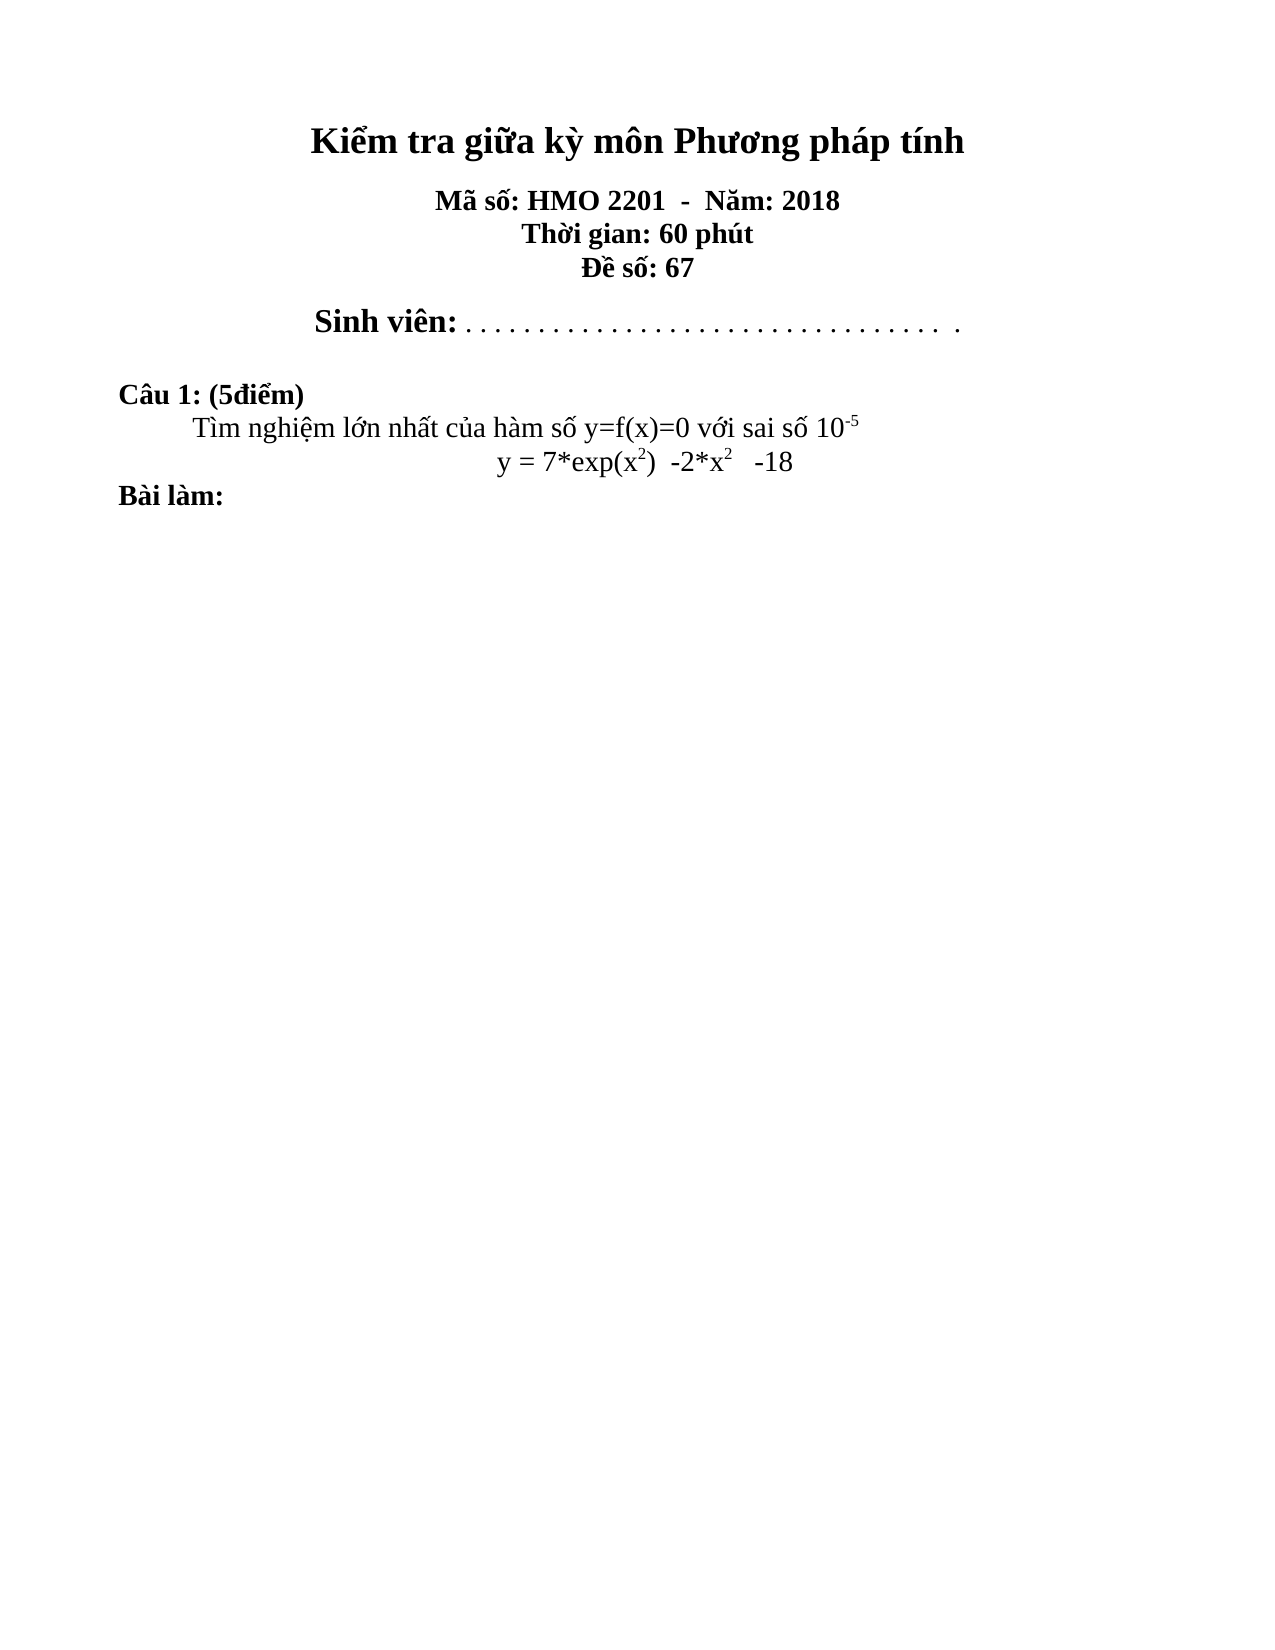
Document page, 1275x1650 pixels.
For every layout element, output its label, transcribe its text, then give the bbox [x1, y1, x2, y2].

text Tìm nghiệm lớn nhất của hàm số y=f(x)=0 với sai số 10-5 [118, 411, 1157, 444]
text Bài làm: [118, 478, 1157, 511]
text y = 7*exp(x2) -2*x2 -18 [118, 444, 1157, 478]
text Kiểm tra giữa kỳ môn Phương pháp tính [118, 118, 1157, 161]
text Đề số: 67 [118, 250, 1157, 283]
text Mã số: HMO 2201 - Năm: 2018 [118, 183, 1157, 216]
text Câu 1: (5điểm) [118, 377, 1157, 411]
text Thời gian: 60 phút [118, 216, 1157, 250]
text Sinh viên: . . . . . . . . . . . . . . . . . . . . . . . . . . . . . . . . . . [118, 301, 1157, 340]
